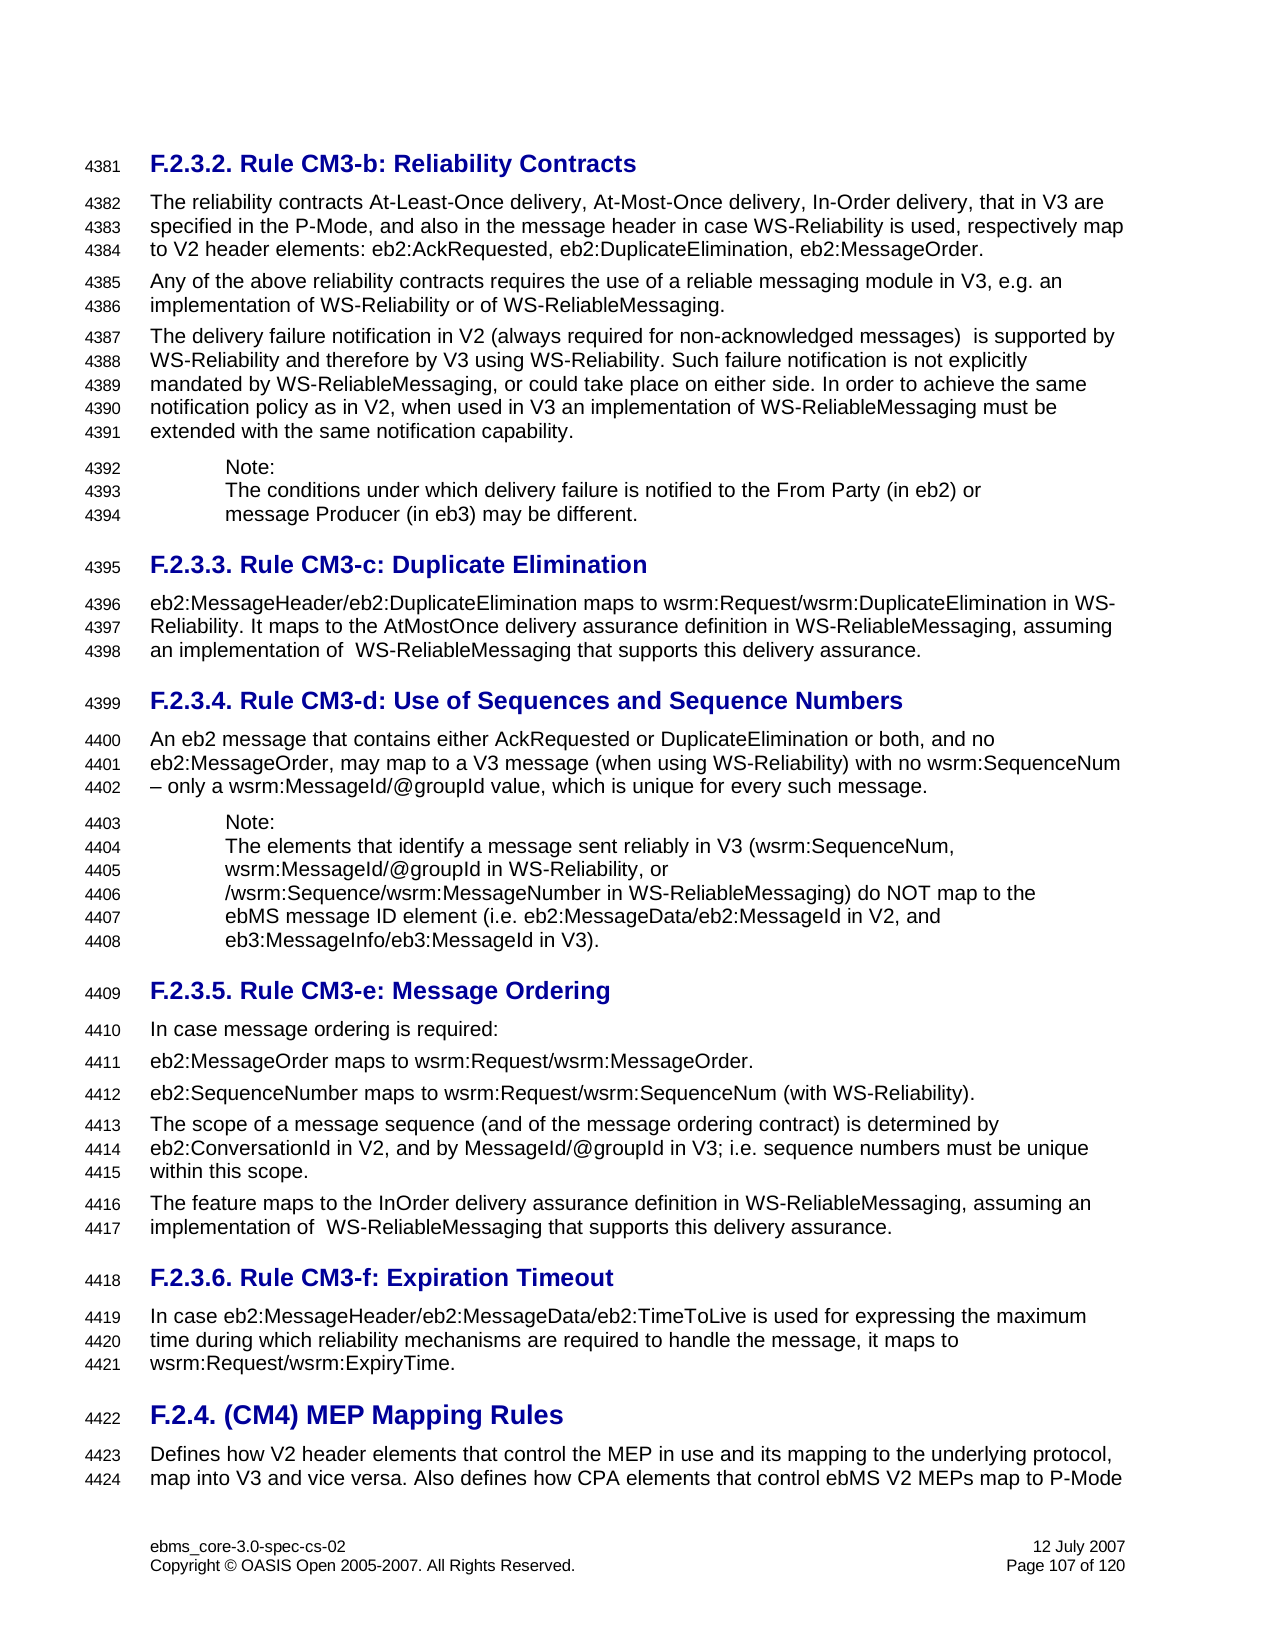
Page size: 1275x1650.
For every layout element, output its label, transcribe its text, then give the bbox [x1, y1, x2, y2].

subtitle Rule CM3-c: Duplicate Elimination [150, 551, 1125, 579]
subtitle Rule CM3-f: Expiration Timeout [150, 1264, 1125, 1292]
text The scope of a message sequence (and of the message ordering contract) is determined by eb2:ConversationId in V2, and by MessageId/@groupId in V3; i.e. sequence numbers must be unique within this scope. [150, 1113, 1125, 1183]
text The reliability contracts At-Least-Once delivery, At-Most-Once delivery, In-Order delivery, that in V3 are specified in the P-Mode, and also in the message header in case WS-Reliability is used, respectively map to V2 header elements: eb2:AckRequested, eb2:DuplicateElimination, eb2:MessageOrder. [150, 191, 1125, 261]
text eb2:MessageHeader/eb2:DuplicateElimination maps to wsrm:Request/wsrm:DuplicateElimination in WS-Reliability. It maps to the AtMostOnce delivery assurance definition in WS-ReliableMessaging, assuming an implementation of WS-ReliableMessaging that supports this delivery assurance. [150, 591, 1125, 662]
subtitle Rule CM3-e: Message Ordering [150, 977, 1125, 1005]
text The delivery failure notification in V2 (always required for non-acknowledged messages) is supported by WS-Reliability and therefore by V3 using WS-Reliability. Such failure notification is not explicitly mandated by WS-ReliableMessaging, or could take place on either side. In order to achieve the same notification policy as in V2, when used in V3 an implementation of WS-ReliableMessaging must be extended with the same notification capability. [150, 325, 1125, 443]
text Note: The elements that identify a message sent reliably in V3 (wsrm:SequenceNum, wsrm:MessageId/@groupId in WS-Reliability, or /wsrm:Sequence/wsrm:MessageNumber in WS-ReliableMessaging) do NOT map to the ebMS message ID element (i.e. eb2:MessageData/eb2:MessageId in V2, and eb3:MessageInfo/eb3:MessageId in V3). [225, 811, 1050, 952]
text In case message ordering is required: [150, 1017, 1125, 1041]
text In case eb2:MessageHeader/eb2:MessageData/eb2:TimeToLive is used for expressing the maximum time during which reliability mechanisms are required to handle the message, it maps to wsrm:Request/wsrm:ExpiryTime. [150, 1304, 1125, 1375]
subtitle Rule CM3-d: Use of Sequences and Sequence Numbers [150, 687, 1125, 715]
text Defines how V2 header elements that control the MEP in use and its mapping to the underlying protocol, map into V3 and vice versa. Also defines how CPA elements that control ebMS V2 MEPs map to P-Mode [150, 1443, 1125, 1490]
text An eb2 message that contains either AckRequested or DuplicateElimination or both, and no eb2:MessageOrder, may map to a V3 message (when using WS-Reliability) with no wsrm:SequenceNum – only a wsrm:MessageId/@groupId value, which is unique for every such message. [150, 727, 1125, 798]
subtitle Rule CM3-b: Reliability Contracts [150, 150, 1125, 178]
text Any of the above reliability contracts requires the use of a reliable messaging module in V3, e.g. an implementation of WS-Reliability or of WS-ReliableMessaging. [150, 269, 1125, 317]
text The feature maps to the InOrder delivery assurance definition in WS-ReliableMessaging, assuming an implementation of WS-ReliableMessaging that supports this delivery assurance. [150, 1192, 1125, 1239]
text Note: The conditions under which delivery failure is notified to the From Party (in eb2) or message Producer (in eb3) may be different. [225, 455, 1050, 526]
subtitle (CM4) MEP Mapping Rules [150, 1400, 1125, 1430]
text eb2:MessageOrder maps to wsrm:Request/wsrm:MessageOrder. [150, 1049, 1125, 1073]
text eb2:SequenceNumber maps to wsrm:Request/wsrm:SequenceNum (with WS-Reliability). [150, 1081, 1125, 1104]
